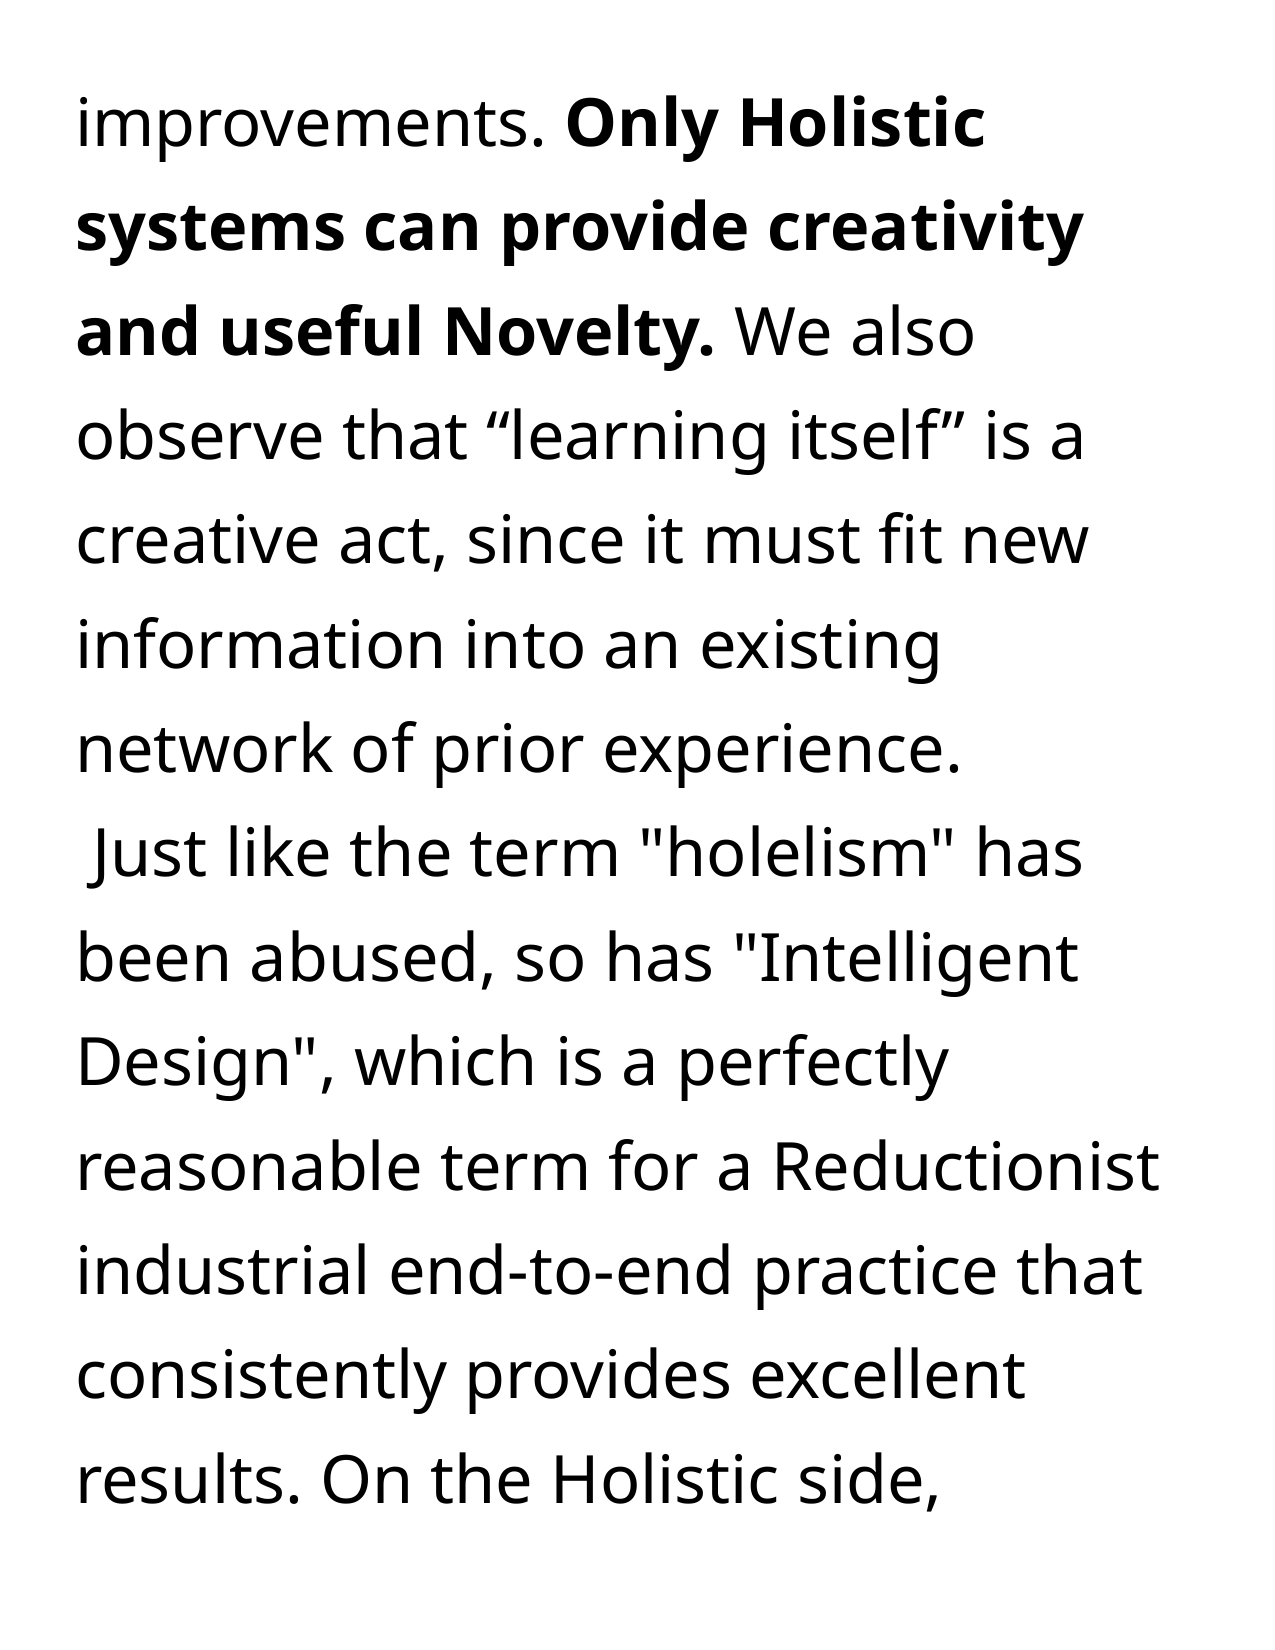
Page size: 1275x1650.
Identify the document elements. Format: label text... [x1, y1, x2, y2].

text Just like the term "holelism" has been abused, so has "Intelligent Design", which is a perfectly reasonable term for a Reductionist industrial end-to-end practice that consistently provides excellent results. On the Holistic side, [75, 806, 1200, 1523]
text improvements. Only Holistic systems can provide creativity and useful Novelty. We also observe that “learning itself” is a creative act, since it must fit new information into an existing network of prior experience. [75, 75, 1200, 792]
